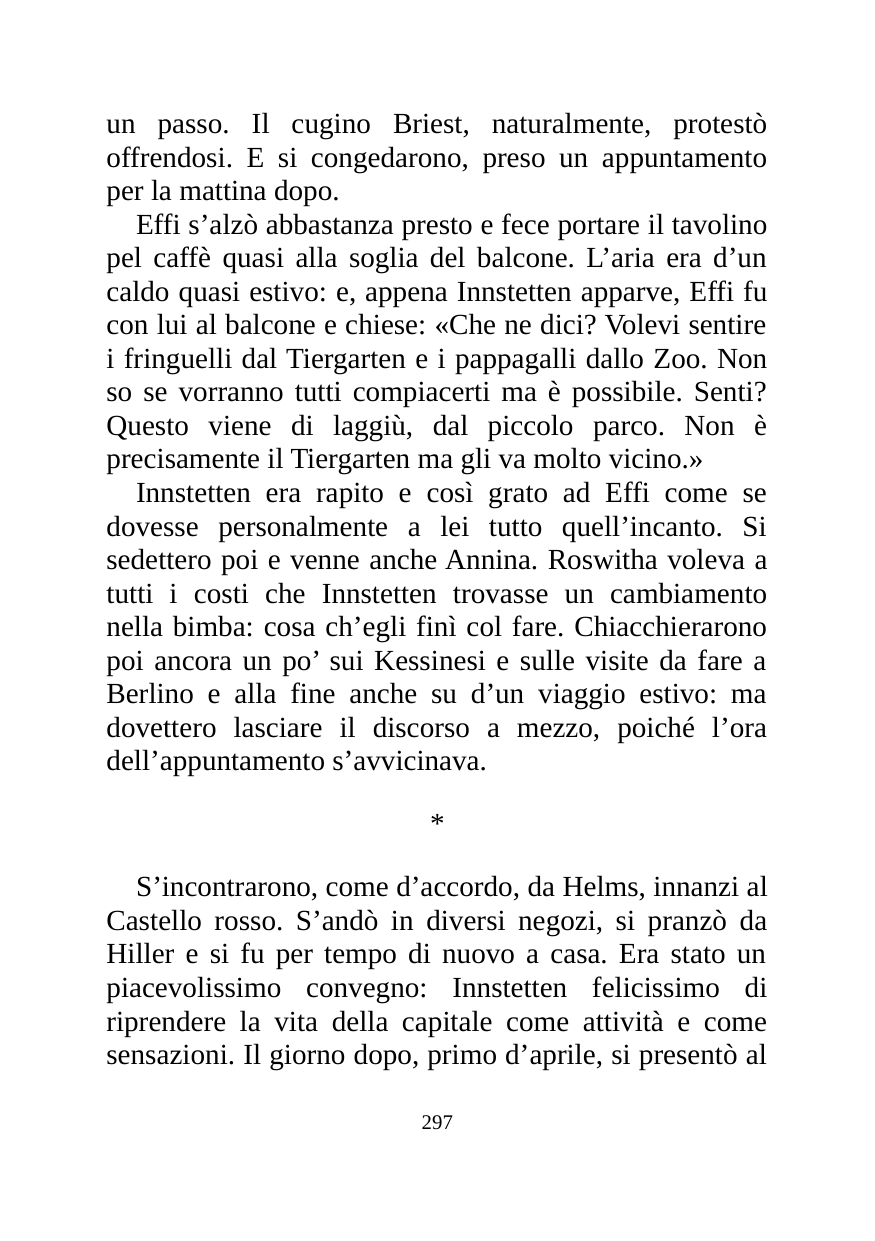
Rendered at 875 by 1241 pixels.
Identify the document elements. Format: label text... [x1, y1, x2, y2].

text S’incontrarono, come d’accordo, da Helms, innanzi al Castello rosso. S’andò in diversi negozi, si pranzò da Hiller e si fu per tempo di nuovo a casa. Era stato un piacevolissimo convegno: Innstetten felicissimo di riprendere la vita della capitale come attività e come sensazioni. Il giorno dopo, primo d’aprile, si presentò al [106, 869, 768, 1071]
text Effi s’alzò abbastanza presto e fece portare il tavolino pel caffè quasi alla soglia del balcone. L’aria era d’un caldo quasi estivo: e, appena Innstetten apparve, Effi fu con lui al balcone e chiese: «Che ne dici? Volevi sentire i fringuelli dal Tiergarten e i pappagalli dallo Zoo. Non so se vorranno tutti compiacerti ma è possibile. Senti? Questo viene di laggiù, dal piccolo parco. Non è precisamente il Tiergarten ma gli va molto vicino.» [106, 207, 768, 475]
text un passo. Il cugino Briest, naturalmente, protestò offrendosi. E si congedarono, preso un appuntamento per la mattina dopo. [106, 106, 768, 207]
text * [106, 807, 768, 840]
text Innstetten era rapito e così grato ad Effi come se dovesse personalmente a lei tutto quell’incanto. Si sedettero poi e venne anche Annina. Roswitha voleva a tutti i costi che Innstetten trovasse un cambiamento nella bimba: cosa ch’egli finì col fare. Chiacchierarono poi ancora un po’ sui Kessinesi e sulle visite da fare a Berlino e alla fine anche su d’un viaggio estivo: ma dovettero lasciare il discorso a mezzo, poiché l’ora dell’appuntamento s’avvicinava. [106, 475, 768, 777]
